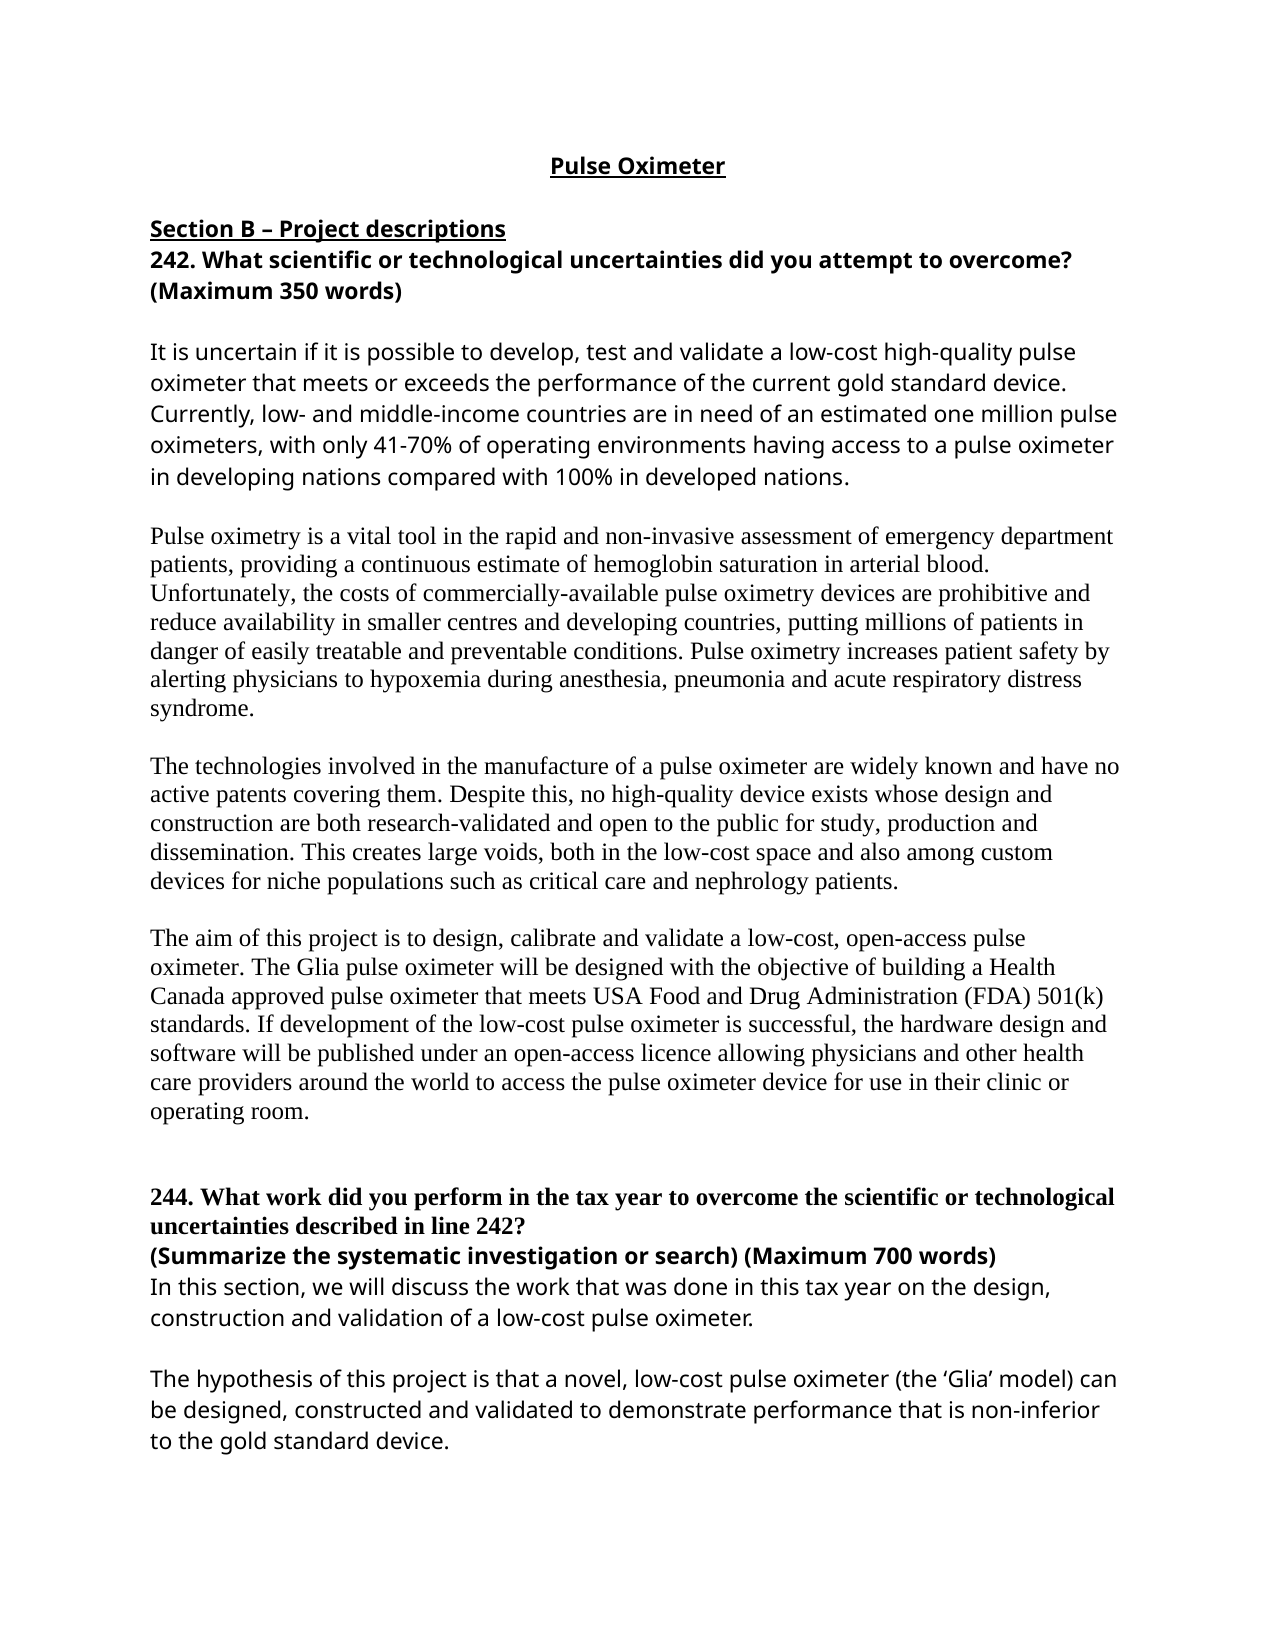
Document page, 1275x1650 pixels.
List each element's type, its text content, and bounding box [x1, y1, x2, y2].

text It is uncertain if it is possible to develop, test and validate a low-cost high-quality pulse oximeter that meets or exceeds the performance of the current gold standard device. Currently, low- and middle-income countries are in need of an estimated one million pulse oximeters, with only 41-70% of operating environments having access to a pulse oximeter in developing nations compared with 100% in developed nations. [150, 335, 1125, 492]
text 244. What work did you perform in the tax year to overcome the scientific or technological uncertainties described in line 242? [150, 1182, 1125, 1239]
text Pulse Oximeter [150, 150, 1125, 181]
text Section B – Project descriptions [150, 212, 1125, 244]
text (Summarize the systematic investigation or search) (Maximum 700 words) [150, 1239, 1125, 1271]
text Pulse oximetry is a vital tool in the rapid and non-invasive assessment of emergency department patients, providing a continuous estimate of hemoglobin saturation in arterial blood. Unfortunately, the costs of commercially-available pulse oximetry devices are prohibitive and reduce availability in smaller centres and developing countries, putting millions of patients in danger of easily treatable and preventable conditions. Pulse oximetry increases patient safety by alerting physicians to hypoxemia during anesthesia, pneumonia and acute respiratory distress syndrome. [150, 521, 1125, 722]
text The aim of this project is to design, calibrate and validate a low-cost, open-access pulse oximeter. The Glia pulse oximeter will be designed with the objective of building a Health Canada approved pulse oximeter that meets USA Food and Drug Administration (FDA) 501(k) standards. If development of the low-cost pulse oximeter is successful, the hardware design and software will be published under an open-access licence allowing physicians and other health care providers around the world to access the pulse oximeter device for use in their clinic or operating room. [150, 923, 1125, 1124]
text The hypothesis of this project is that a novel, low-cost pulse oximeter (the ‘Glia’ model) can be designed, constructed and validated to demonstrate performance that is non-inferior to the gold standard device. [150, 1362, 1125, 1456]
text 242. What scientific or technological uncertainties did you attempt to overcome? (Maximum 350 words) [150, 244, 1125, 306]
text In this section, we will discuss the work that was done in this tax year on the design, construction and validation of a low-cost pulse oximeter. [150, 1271, 1125, 1333]
text The technologies involved in the manufacture of a pulse oximeter are widely known and have no active patents covering them. Despite this, no high-quality device exists whose design and construction are both research-validated and open to the public for study, production and dissemination. This creates large voids, both in the low-cost space and also among custom devices for niche populations such as critical care and nephrology patients. [150, 751, 1125, 894]
